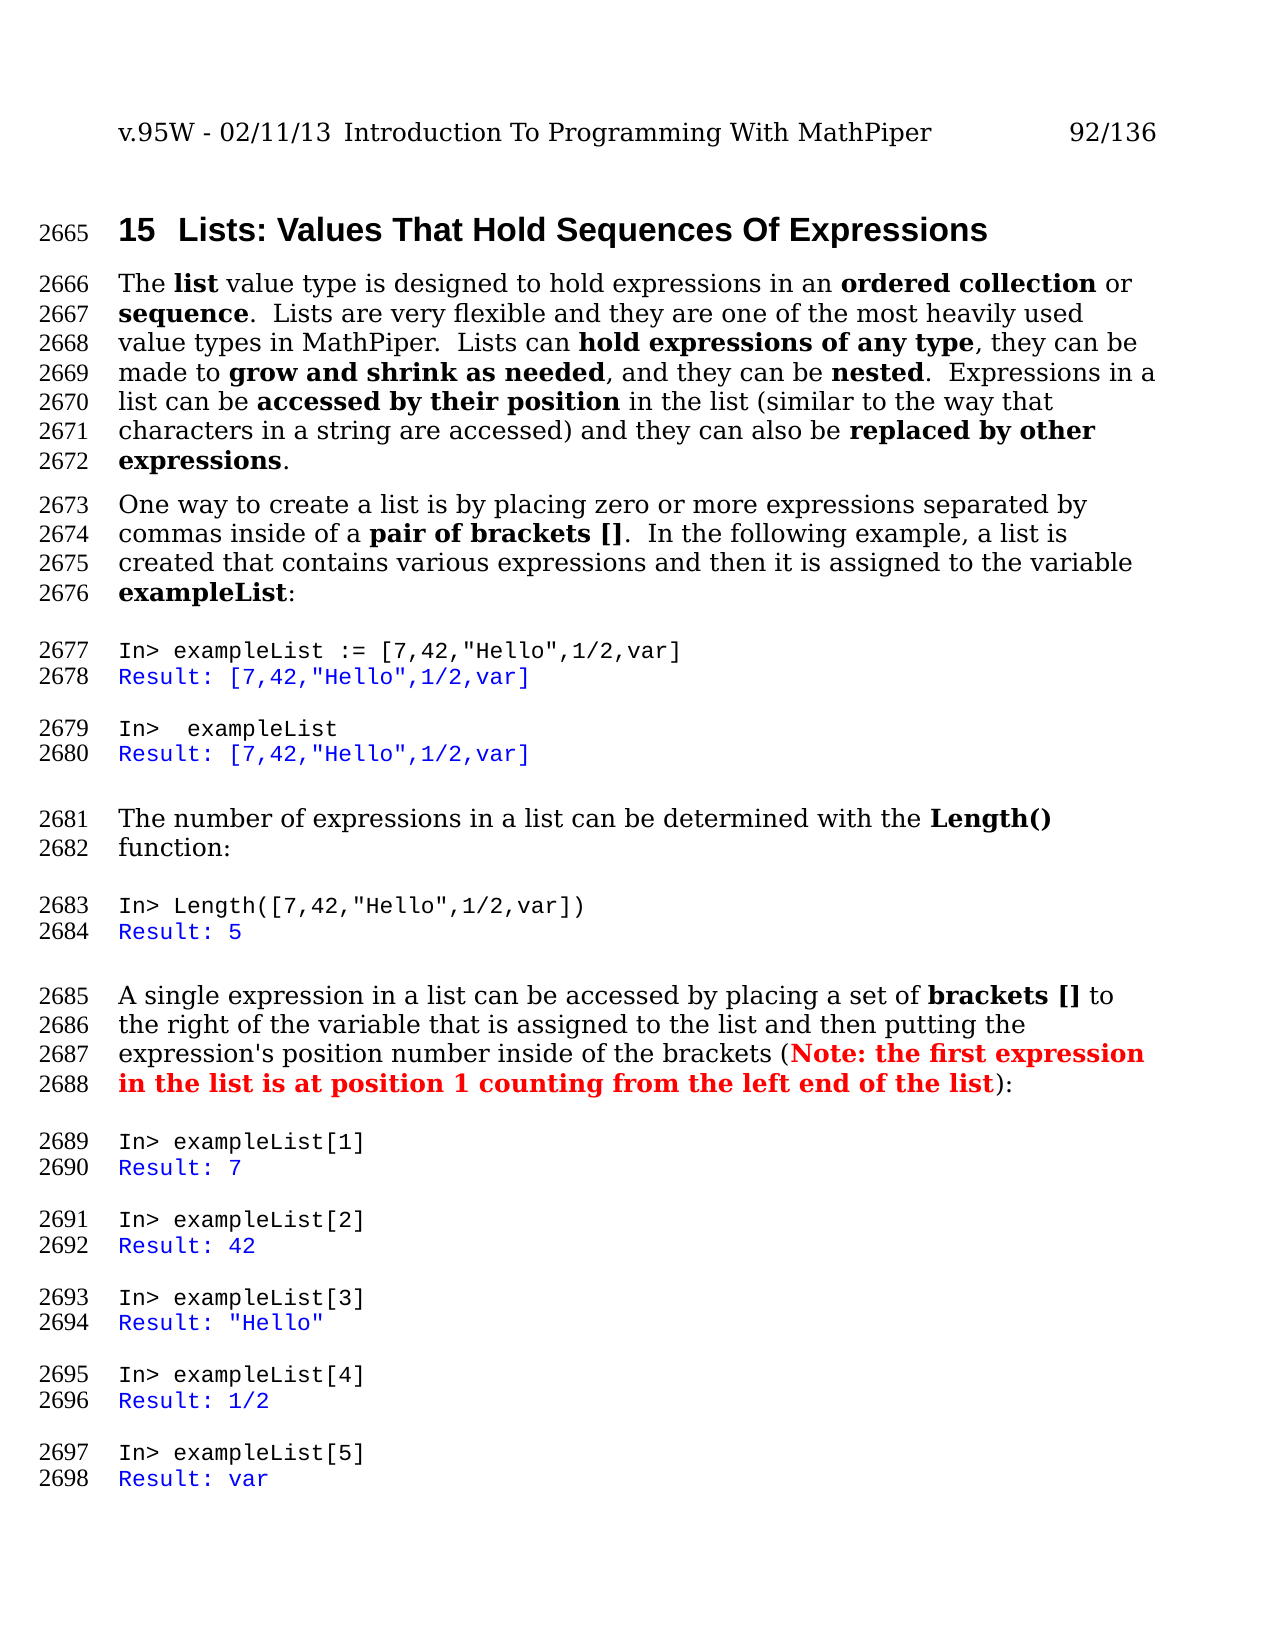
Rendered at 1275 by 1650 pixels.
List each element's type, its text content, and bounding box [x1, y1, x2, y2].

text In> exampleList := [7,42,"Hello",1/2,var] [118, 639, 1157, 665]
text The list value type is designed to hold expressions in an ordered collection or sequence. Lists are very flexible and they are one of the most heavily used value types in MathPiper. Lists can hold expressions of any type, they can be made to grow and shrink as needed, and they can be nested. Expressions in a list can be accessed by their position in the list (similar to the way that characters in a string are accessed) and they can also be replaced by other expressions. [118, 269, 1157, 475]
text Result: [7,42,"Hello",1/2,var] [118, 743, 1157, 769]
text A single expression in a list can be accessed by placing a set of brackets [] to the right of the variable that is assigned to the list and then putting the expression's position number inside of the brackets (Note: the first expression in the list is at position 1 counting from the left end of the list): [118, 981, 1157, 1098]
text In> exampleList[1] [118, 1130, 1157, 1156]
text In> exampleList[2] [118, 1208, 1157, 1234]
text Result: 1/2 [118, 1389, 1157, 1416]
text Result: var [118, 1467, 1157, 1493]
text In> exampleList[3] [118, 1286, 1157, 1312]
text One way to create a list is by placing zero or more expressions separated by commas inside of a pair of brackets []. In the following example, a list is created that contains various expressions and then it is assigned to the variable exampleList: [118, 490, 1157, 607]
text Result: 7 [118, 1156, 1157, 1182]
text Result: [7,42,"Hello",1/2,var] [118, 665, 1157, 691]
text In> exampleList[5] [118, 1441, 1157, 1467]
text Result: 42 [118, 1234, 1157, 1260]
text The number of expressions in a list can be determined with the Length() function: [118, 804, 1157, 862]
text Result: "Hello" [118, 1312, 1157, 1338]
text In> Length([7,42,"Hello",1/2,var]) [118, 894, 1157, 920]
text In> exampleList[4] [118, 1364, 1157, 1389]
text In> exampleList [118, 717, 1157, 743]
text Result: 5 [118, 920, 1157, 946]
subtitle Lists: Values That Hold Sequences Of Expressions [118, 210, 1157, 248]
